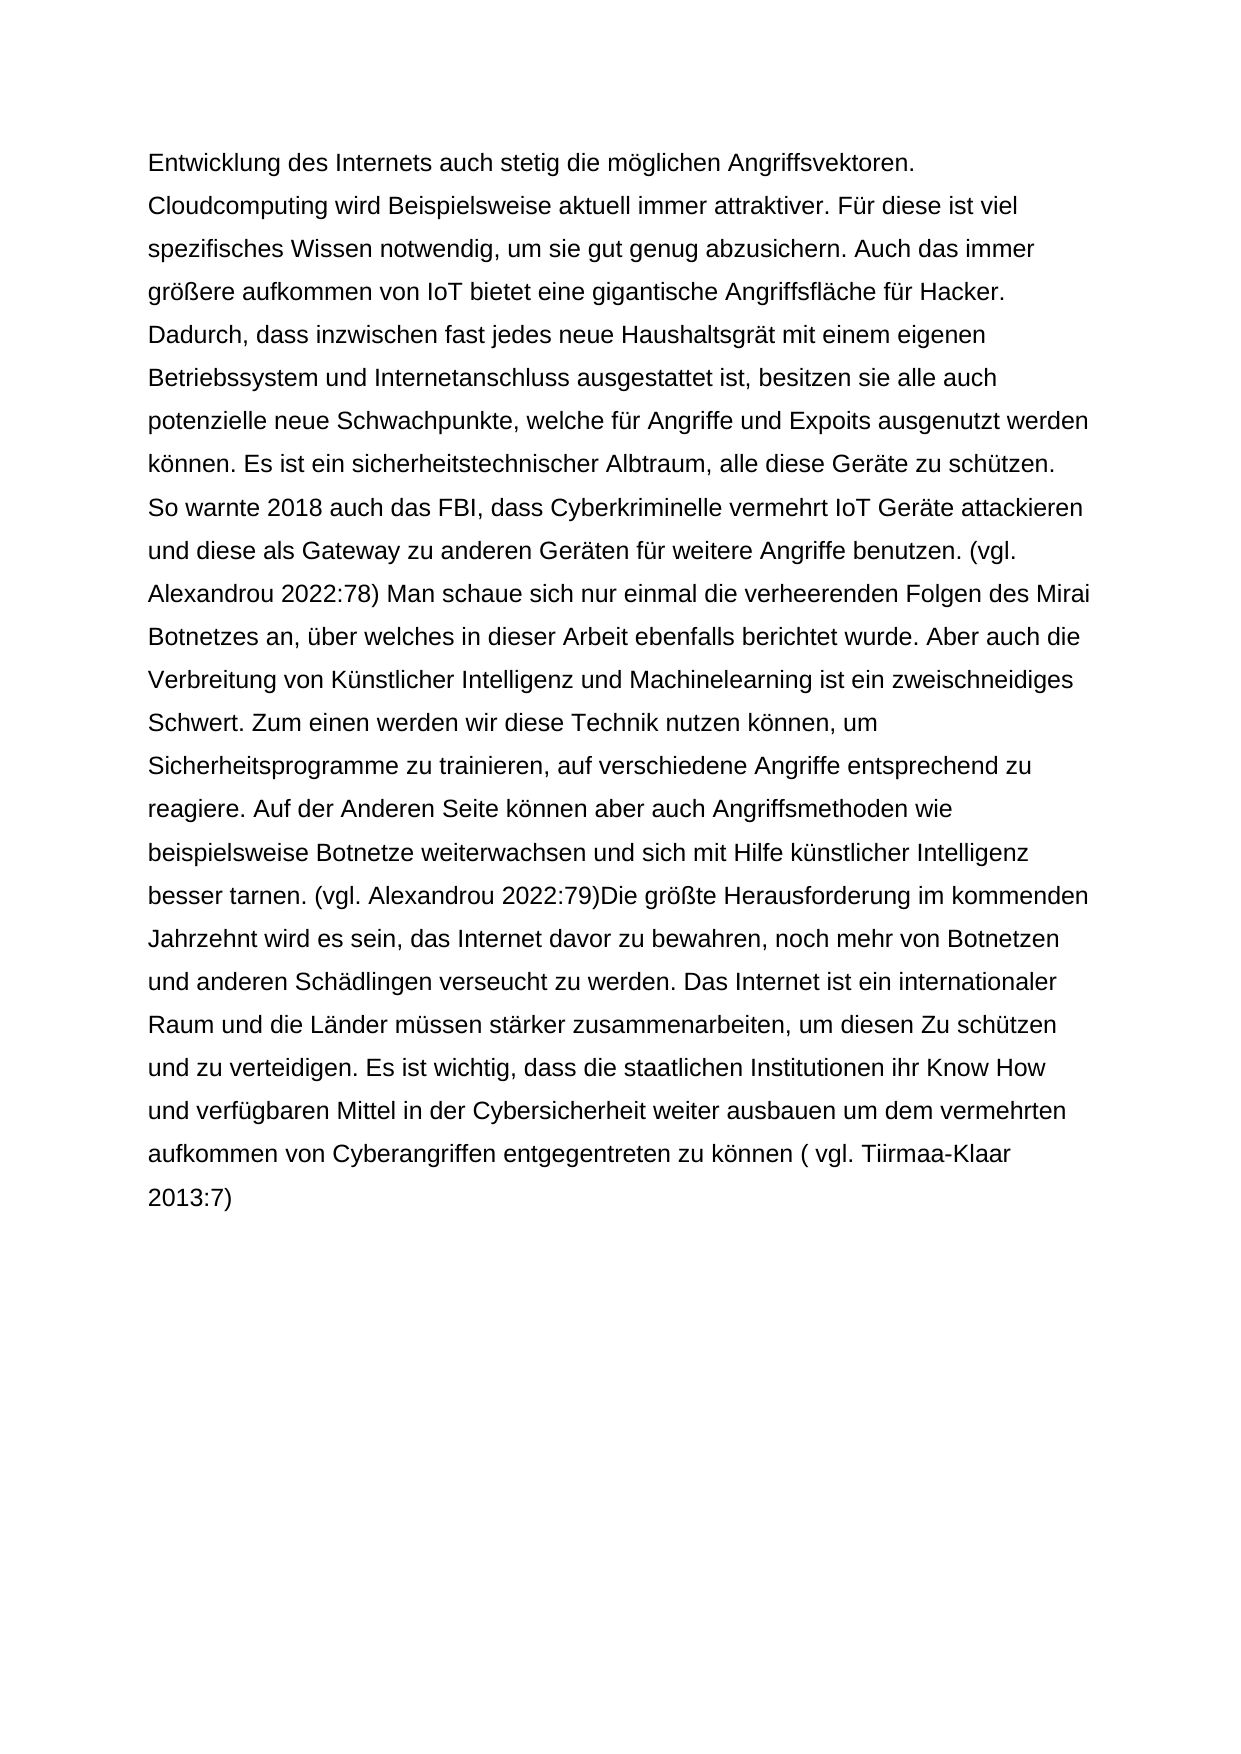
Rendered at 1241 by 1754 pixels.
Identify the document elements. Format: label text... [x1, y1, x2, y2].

text Entwicklung des Internets auch stetig die möglichen Angriffsvektoren. Cloudcomputing wird Beispielsweise aktuell immer attraktiver. Für diese ist viel spezifisches Wissen notwendig, um sie gut genug abzusichern. Auch das immer größere aufkommen von IoT bietet eine gigantische Angriffsfläche für Hacker. Dadurch, dass inzwischen fast jedes neue Haushaltsgrät mit einem eigenen Betriebssystem und Internetanschluss ausgestattet ist, besitzen sie alle auch potenzielle neue Schwachpunkte, welche für Angriffe und Expoits ausgenutzt werden können. Es ist ein sicherheitstechnischer Albtraum, alle diese Geräte zu schützen. So warnte 2018 auch das FBI, dass Cyberkriminelle vermehrt IoT Geräte attackieren und diese als Gateway zu anderen Geräten für weitere Angriffe benutzen. (vgl. Alexandrou 2022:78) Man schaue sich nur einmal die verheerenden Folgen des Mirai Botnetzes an, über welches in dieser Arbeit ebenfalls berichtet wurde. Aber auch die Verbreitung von Künstlicher Intelligenz und Machinelearning ist ein zweischneidiges Schwert. Zum einen werden wir diese Technik nutzen können, um Sicherheitsprogramme zu trainieren, auf verschiedene Angriffe entsprechend zu reagiere. Auf der Anderen Seite können aber auch Angriffsmethoden wie beispielsweise Botnetze weiterwachsen und sich mit Hilfe künstlicher Intelligenz besser tarnen. (vgl. Alexandrou 2022:79)Die größte Herausforderung im kommenden Jahrzehnt wird es sein, das Internet davor zu bewahren, noch mehr von Botnetzen und anderen Schädlingen verseucht zu werden. Das Internet ist ein internationaler Raum und die Länder müssen stärker zusammenarbeiten, um diesen Zu schützen und zu verteidigen. Es ist wichtig, dass die staatlichen Institutionen ihr Know How und verfügbaren Mittel in der Cybersicherheit weiter ausbauen um dem vermehrten aufkommen von Cyberangriffen entgegentreten zu können ( vgl. Tiirmaa-Klaar 2013:7) [148, 148, 1093, 1211]
